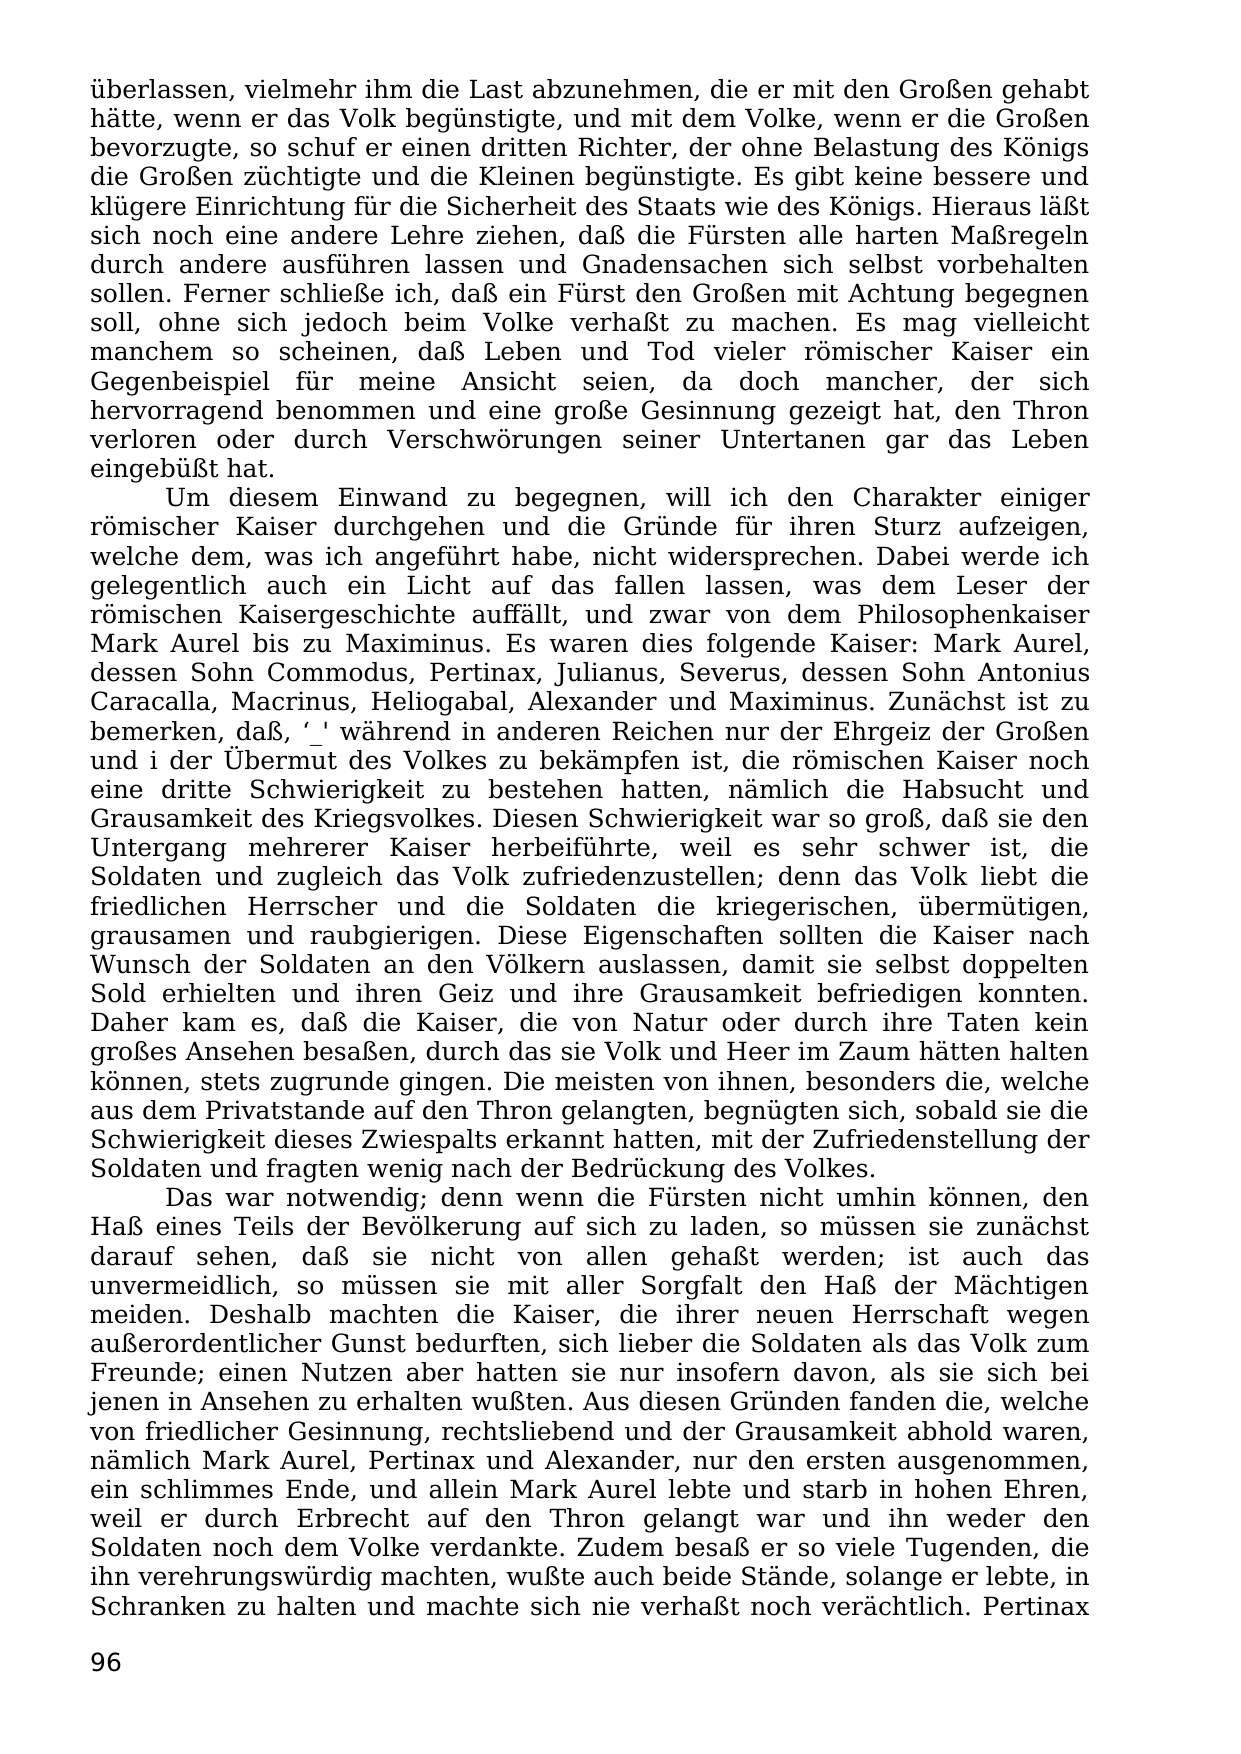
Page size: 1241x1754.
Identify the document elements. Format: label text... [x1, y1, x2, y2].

text überlassen, vielmehr ihm die Last abzunehmen, die er mit den Großen gehabt hätte, wenn er das Volk begünstigte, und mit dem Volke, wenn er die Großen bevorzugte, so schuf er einen dritten Richter, der ohne Belastung des Königs die Großen züchtigte und die Kleinen begünstigte. Es gibt keine bessere und klügere Einrichtung für die Sicherheit des Staats wie des Königs. Hieraus läßt sich noch eine andere Lehre ziehen, daß die Fürsten alle harten Maßregeln durch andere ausführen lassen und Gnadensachen sich selbst vorbehalten sollen. Ferner schließe ich, daß ein Fürst den Großen mit Achtung begegnen soll, ohne sich jedoch beim Volke verhaßt zu machen. Es mag vielleicht manchem so scheinen, daß Leben und Tod vieler römischer Kaiser ein Gegenbeispiel für meine Ansicht seien, da doch mancher, der sich hervorragend benommen und eine große Gesinnung gezeigt hat, den Thron verloren oder durch Verschwörungen seiner Untertanen gar das Leben eingebüßt hat. [90, 75, 1091, 483]
text Um diesem Einwand zu begegnen, will ich den Charakter einiger römischer Kaiser durchgehen und die Gründe für ihren Sturz aufzeigen, welche dem, was ich angeführt habe, nicht widersprechen. Dabei werde ich gelegentlich auch ein Licht auf das fallen lassen, was dem Leser der römischen Kaisergeschichte auffällt, und zwar von dem Philosophenkaiser Mark Aurel bis zu Maximinus. Es waren dies folgende Kaiser: Mark Aurel, dessen Sohn Commodus, Pertinax, Julianus, Severus, dessen Sohn Antonius Caracalla, Macrinus, Heliogabal, Alexander und Maximinus. Zunächst ist zu bemerken, daß, ‘_' während in anderen Reichen nur der Ehrgeiz der Großen und i der Übermut des Volkes zu bekämpfen ist, die römischen Kaiser noch eine dritte Schwierigkeit zu bestehen hatten, nämlich die Habsucht und Grausamkeit des Kriegsvolkes. Diesen Schwierigkeit war so groß, daß sie den Untergang mehrerer Kaiser herbeiführte, weil es sehr schwer ist, die Soldaten und zugleich das Volk zufriedenzustellen; denn das Volk liebt die friedlichen Herrscher und die Soldaten die kriegerischen, übermütigen, grausamen und raubgierigen. Diese Eigenschaften sollten die Kaiser nach Wunsch der Soldaten an den Völkern auslassen, damit sie selbst doppelten Sold erhielten und ihren Geiz und ihre Grausamkeit befriedigen konnten. Daher kam es, daß die Kaiser, die von Natur oder durch ihre Taten kein großes Ansehen besaßen, durch das sie Volk und Heer im Zaum hätten halten können, stets zugrunde gingen. Die meisten von ihnen, besonders die, welche aus dem Privatstande auf den Thron gelangten, begnügten sich, sobald sie die Schwierigkeit dieses Zwiespalts erkannt hatten, mit der Zufriedenstellung der Soldaten und fragten wenig nach der Bedrückung des Volkes. [90, 483, 1091, 1183]
text Das war notwendig; denn wenn die Fürsten nicht umhin können, den Haß eines Teils der Bevölkerung auf sich zu laden, so müssen sie zunächst darauf sehen, daß sie nicht von allen gehaßt werden; ist auch das unvermeidlich, so müssen sie mit aller Sorgfalt den Haß der Mächtigen meiden. Deshalb machten die Kaiser, die ihrer neuen Herrschaft wegen außerordentlicher Gunst bedurften, sich lieber die Soldaten als das Volk zum Freunde; einen Nutzen aber hatten sie nur insofern davon, als sie sich bei jenen in Ansehen zu erhalten wußten. Aus diesen Gründen fanden die, welche von friedlicher Gesinnung, rechtsliebend und der Grausamkeit abhold waren, nämlich Mark Aurel, Pertinax und Alexander, nur den ersten ausgenommen, ein schlimmes Ende, und allein Mark Aurel lebte und starb in hohen Ehren, weil er durch Erbrecht auf den Thron gelangt war und ihn weder den Soldaten noch dem Volke verdankte. Zudem besaß er so viele Tugenden, die ihn verehrungswürdig machten, wußte auch beide Stände, solange er lebte, in Schranken zu halten und machte sich nie verhaßt noch verächtlich. Pertinax [90, 1183, 1091, 1621]
